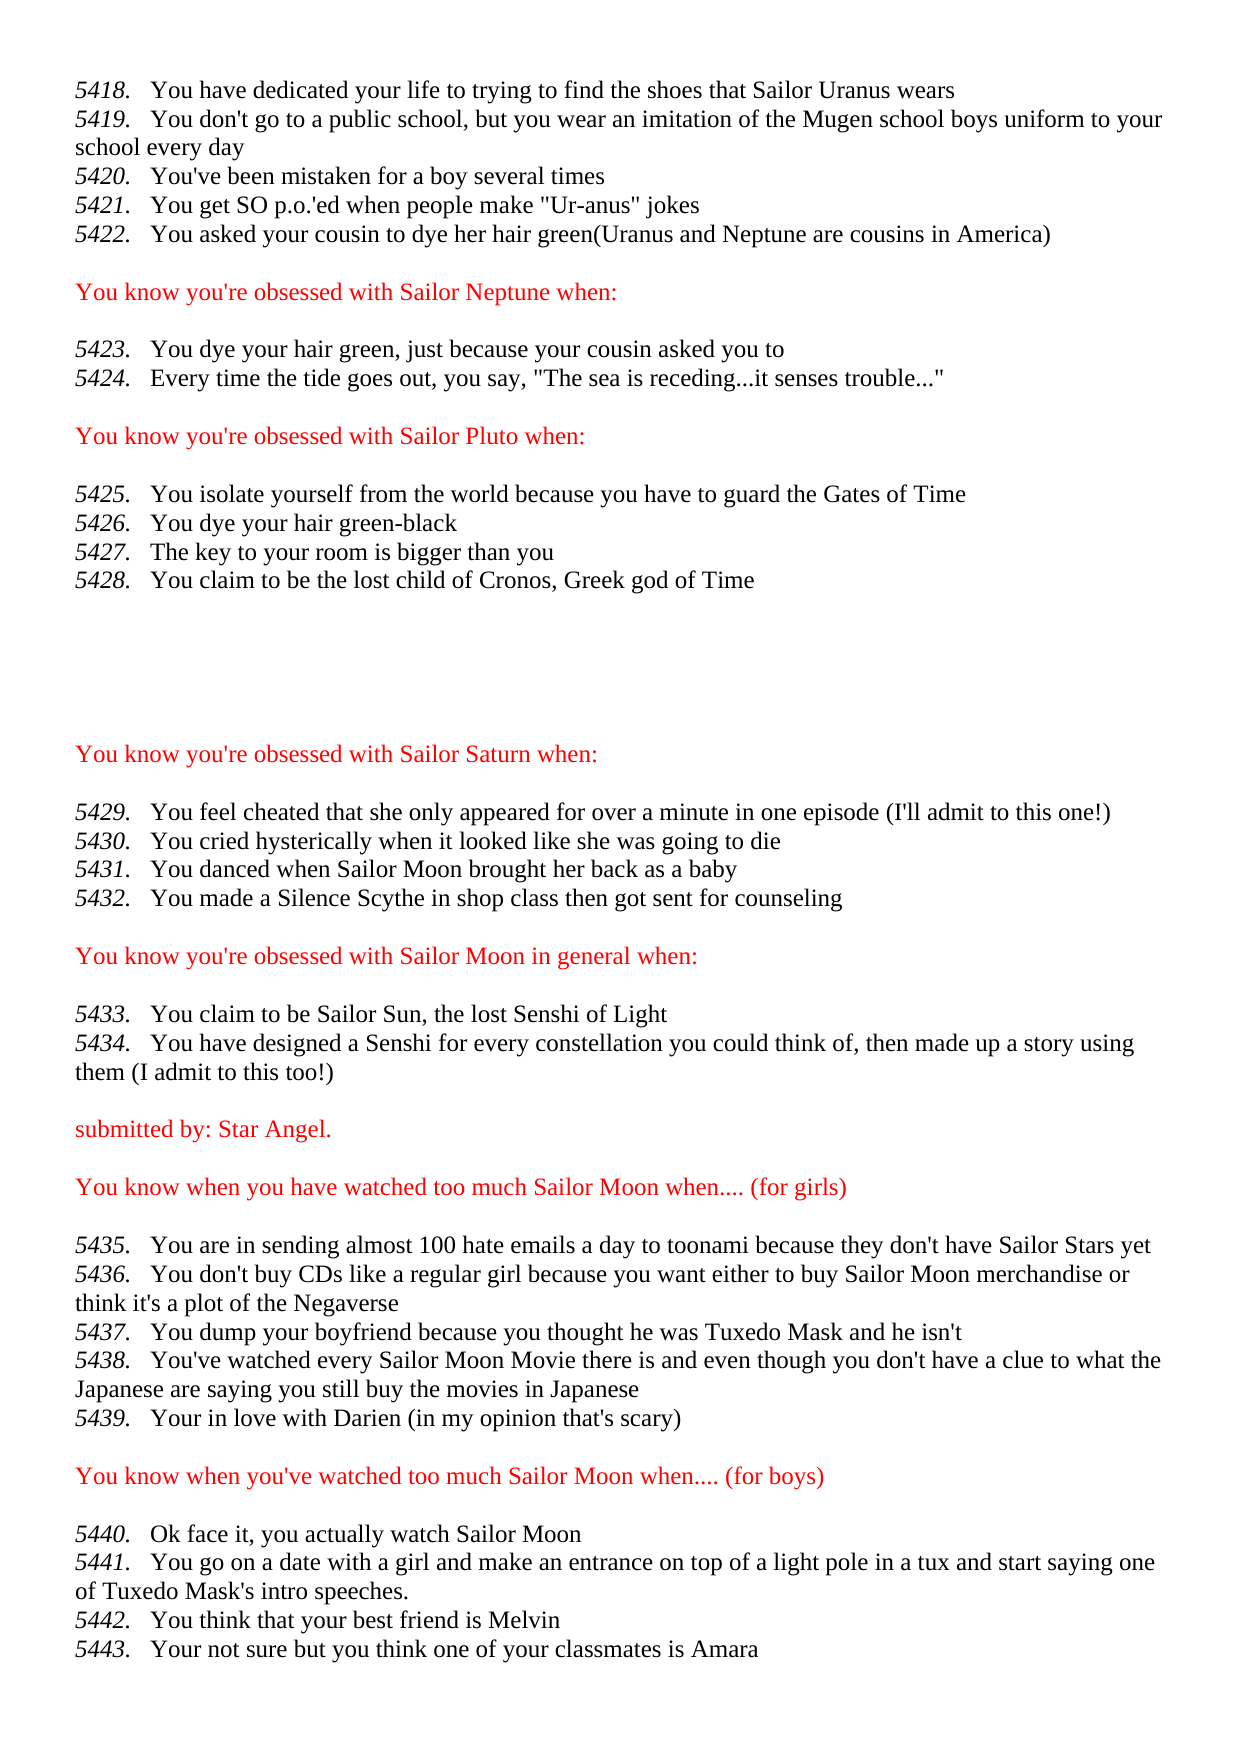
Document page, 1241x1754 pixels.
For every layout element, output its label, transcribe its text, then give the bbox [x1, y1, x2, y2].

list You feel cheated that she only appeared for over a minute in one episode (I'll admit to this one!) [75, 797, 1165, 826]
list You claim to be the lost child of Cronos, Greek god of Time [75, 565, 1165, 594]
text You know you're obsessed with Sailor Pluto when: [75, 421, 1165, 450]
text You know when you have watched too much Sailor Moon when.... (for girls) [75, 1172, 1165, 1201]
list You dye your hair green-black [75, 508, 1165, 537]
list You asked your cousin to dye her hair green(Uranus and Neptune are cousins in America) [75, 219, 1165, 247]
list You dye your hair green, just because your cousin asked you to [75, 334, 1165, 363]
list You don't buy CDs like a regular girl because you want either to buy Sailor Moon merchandise or think it's a plot of the Negaverse [75, 1259, 1165, 1317]
list You have designed a Senshi for every constellation you could think of, then made up a story using them (I admit to this too!) [75, 1028, 1165, 1085]
list You have dedicated your life to trying to find the shoes that Sailor Uranus wears [75, 75, 1165, 104]
list You danced when Sailor Moon brought her back as a baby [75, 854, 1165, 883]
list You isolate yourself from the world because you have to guard the Gates of Time [75, 479, 1165, 508]
text You know when you've watched too much Sailor Moon when.... (for boys) [75, 1461, 1165, 1489]
list Ok face it, you actually watch Sailor Moon [75, 1519, 1165, 1547]
text You know you're obsessed with Sailor Moon in general when: [75, 941, 1165, 970]
text You know you're obsessed with Sailor Saturn when: [75, 739, 1165, 768]
list You think that your best friend is Melvin [75, 1605, 1165, 1634]
list You've watched every Sailor Moon Movie there is and even though you don't have a clue to what the Japanese are saying you still buy the movies in Japanese [75, 1345, 1165, 1403]
list You claim to be Sailor Sun, the lost Senshi of Light [75, 999, 1165, 1028]
list The key to your room is bigger than you [75, 537, 1165, 565]
list You dump your boyfriend because you thought he was Tuxedo Mask and he isn't [75, 1317, 1165, 1345]
list You don't go to a public school, but you wear an imitation of the Mugen school boys uniform to your school every day [75, 104, 1165, 161]
text submitted by: Star Angel. [75, 1114, 1165, 1143]
list Every time the tide goes out, you say, "The sea is receding...it senses trouble..." [75, 363, 1165, 392]
list You are in sending almost 100 hate emails a day to toonami because they don't have Sailor Stars yet [75, 1230, 1165, 1259]
list You go on a date with a girl and make an entrance on top of a light pole in a tux and start saying one of Tuxedo Mask's intro speeches. [75, 1547, 1165, 1605]
text You know you're obsessed with Sailor Neptune when: [75, 277, 1165, 305]
list Your not sure but you think one of your classmates is Amara [75, 1634, 1165, 1662]
list You've been mistaken for a boy several times [75, 161, 1165, 190]
list You get SO p.o.'ed when people make "Ur-anus" jokes [75, 190, 1165, 219]
list Your in love with Darien (in my opinion that's scary) [75, 1403, 1165, 1432]
list You made a Silence Scythe in shop class then got sent for counseling [75, 883, 1165, 912]
list You cried hysterically when it looked like she was going to die [75, 826, 1165, 854]
